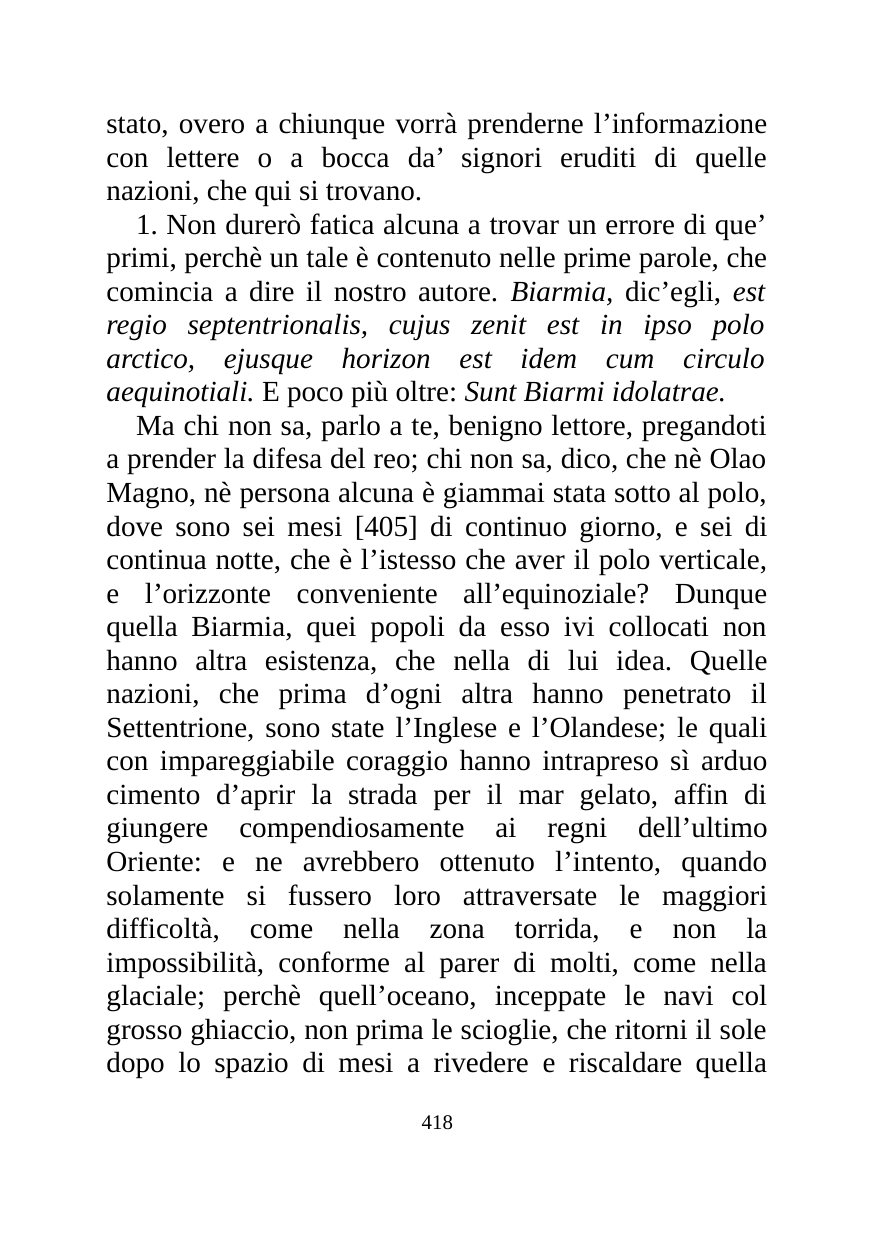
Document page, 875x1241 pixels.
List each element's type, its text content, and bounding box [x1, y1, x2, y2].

text 1. Non durerò fatica alcuna a trovar un errore di que’ primi, perchè un tale è contenuto nelle prime parole, che comincia a dire il nostro autore. Biarmia, dic’egli, est regio septentrionalis, cujus zenit est in ipso polo arctico, ejusque horizon est idem cum circulo aequinotiali. E poco più oltre: Sunt Biarmi idolatrae. [106, 207, 768, 408]
text stato, overo a chiunque vorrà prenderne l’informazione con lettere o a bocca da’ signori eruditi di quelle nazioni, che qui si trovano. [106, 106, 768, 207]
text Ma chi non sa, parlo a te, benigno lettore, pregandoti a prender la difesa del reo; chi non sa, dico, che nè Olao Magno, nè persona alcuna è giammai stata sotto al polo, dove sono sei mesi [405] di continuo giorno, e sei di continua notte, che è l’istesso che aver il polo verticale, e l’orizzonte conveniente all’equinoziale? Dunque quella Biarmia, quei popoli da esso ivi collocati non hanno altra esistenza, che nella di lui idea. Quelle nazioni, che prima d’ogni altra hanno penetrato il Settentrione, sono state l’Inglese e l’Olandese; le quali con impareggiabile coraggio hanno intrapreso sì arduo cimento d’aprir la strada per il mar gelato, affin di giungere compendiosamente ai regni dell’ultimo Oriente: e ne avrebbero ottenuto l’intento, quando solamente si fussero loro attraversate le maggiori difficoltà, come nella zona torrida, e non la impossibilità, conforme al parer di molti, come nella glaciale; perchè quell’oceano, inceppate le navi col grosso ghiaccio, non prima le scioglie, che ritorni il sole dopo lo spazio di mesi a rivedere e riscaldare quella [106, 408, 768, 1079]
